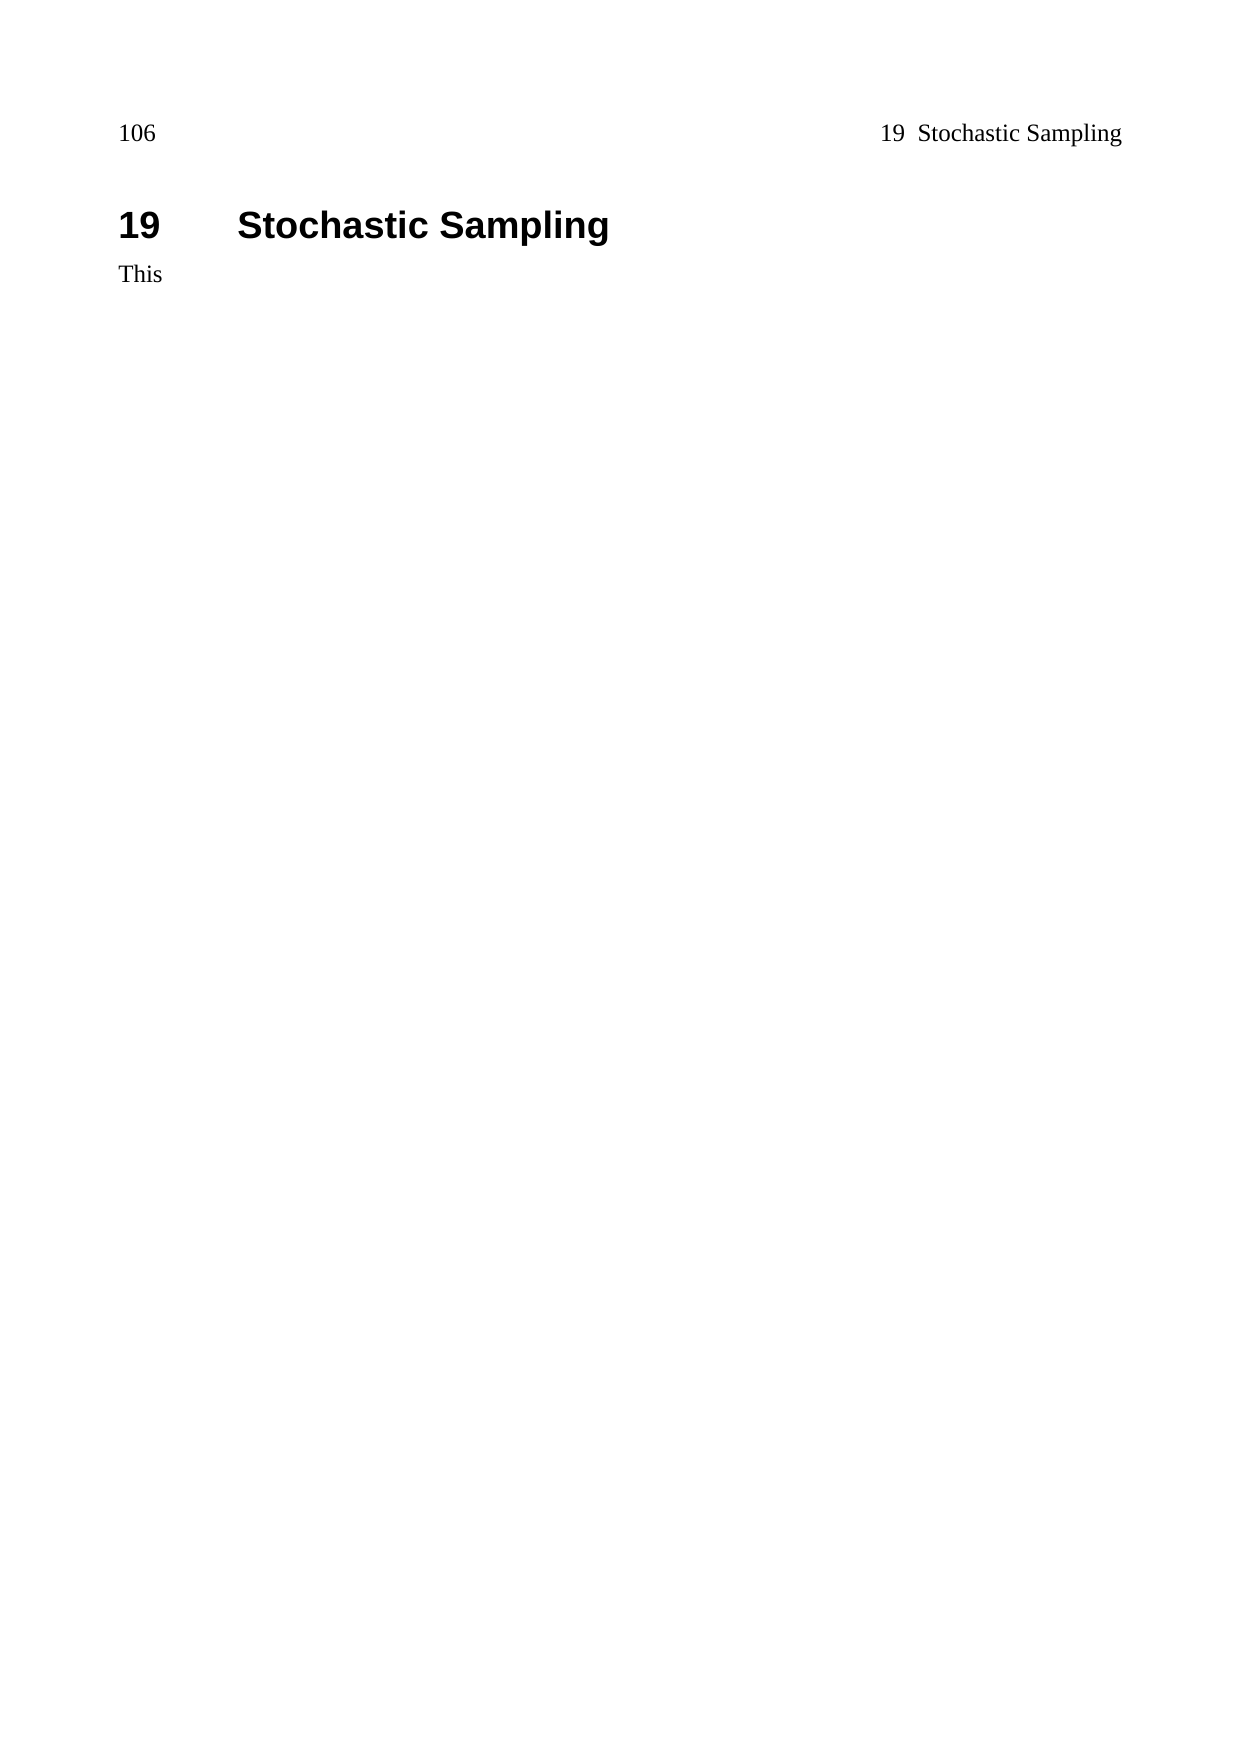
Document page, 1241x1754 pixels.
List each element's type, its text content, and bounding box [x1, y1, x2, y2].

subtitle Stochastic Sampling [118, 203, 1122, 247]
text This [118, 259, 1122, 288]
